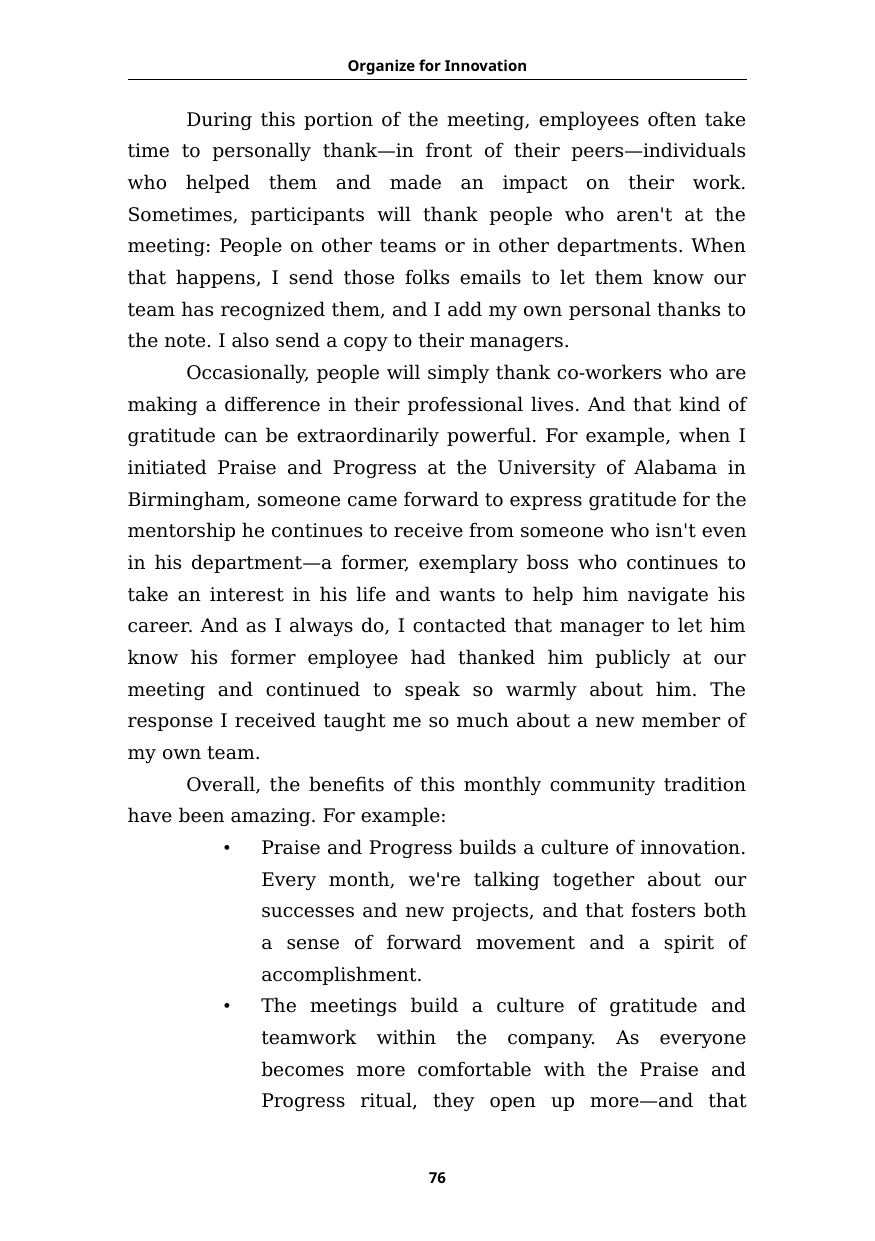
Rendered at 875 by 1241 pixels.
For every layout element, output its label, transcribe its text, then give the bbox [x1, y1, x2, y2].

list The meetings build a culture of gratitude and teamwork within the company. As everyone becomes more comfortable with the Praise and Progress ritual, they open up more—and that [223, 995, 747, 1112]
text During this portion of the meeting, employees often take time to personally thank—in front of their peers—individuals who helped them and made an impact on their work. Sometimes, participants will thank people who aren't at the meeting: People on other teams or in other departments. When that happens, I send those folks emails to let them know our team has recognized them, and I add my own personal thanks to the note. I also send a copy to their managers. [127, 109, 747, 352]
text Occasionally, people will simply thank co-workers who are making a difference in their professional lives. And that kind of gratitude can be extraordinarily powerful. For example, when I initiated Praise and Progress at the University of Alabama in Birmingham, someone came forward to express gratitude for the mentorship he continues to receive from someone who isn't even in his department—a former, exemplary boss who continues to take an interest in his life and wants to help him navigate his career. And as I always do, I contacted that manager to let him know his former employee had thanked him publicly at our meeting and continued to speak so warmly about him. The response I received taught me so much about a new member of my own team. [127, 362, 747, 764]
list Praise and Progress builds a culture of innovation. Every month, we're talking together about our successes and new projects, and that fosters both a sense of forward movement and a spirit of accomplishment. [223, 837, 747, 986]
text Overall, the benefits of this monthly community tradition have been amazing. For example: [127, 774, 747, 827]
